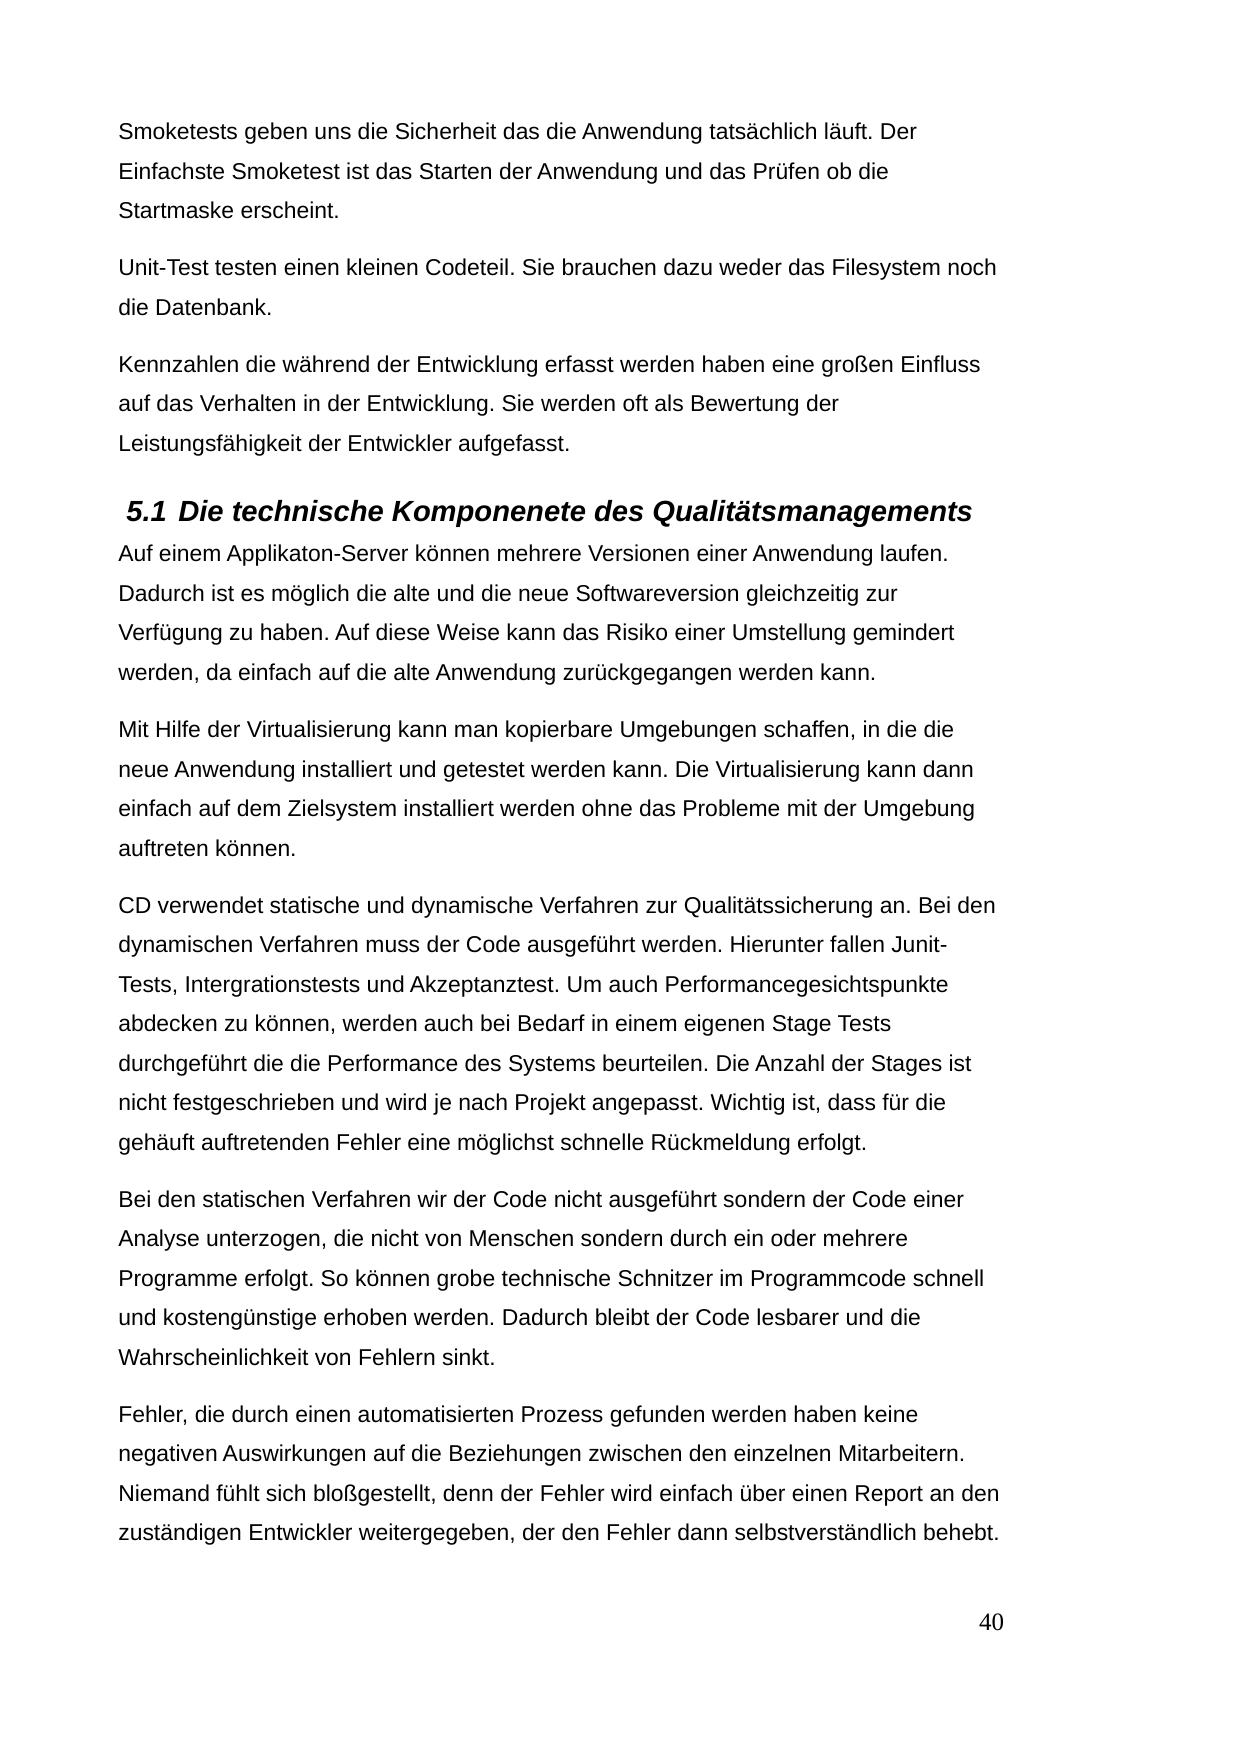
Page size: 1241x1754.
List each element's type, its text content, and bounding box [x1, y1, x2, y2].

text Bei den statischen Verfahren wir der Code nicht ausgeführt sondern der Code einer Analyse unterzogen, die nicht von Menschen sondern durch ein oder mehrere Programme erfolgt. So können grobe technische Schnitzer im Programmcode schnell und kostengünstige erhoben werden. Dadurch bleibt der Code lesbarer und die Wahrscheinlichkeit von Fehlern sinkt. [118, 1186, 1004, 1370]
text Auf einem Applikaton-Server können mehrere Versionen einer Anwendung laufen. Dadurch ist es möglich die alte und die neue Softwareversion gleichzeitig zur Verfügung zu haben. Auf diese Weise kann das Risiko einer Umstellung gemindert werden, da einfach auf die alte Anwendung zurückgegangen werden kann. [118, 540, 1004, 685]
text Smoketests geben uns die Sicherheit das die Anwendung tatsächlich läuft. Der Einfachste Smoketest ist das Starten der Anwendung und das Prüfen ob die Startmaske erscheint. [118, 118, 1004, 223]
text Unit-Test testen einen kleinen Codeteil. Sie brauchen dazu weder das Filesystem noch die Datenbank. [118, 254, 1004, 320]
subtitle Die technische Komponenete des Qualitätsmanagements [118, 494, 1004, 528]
text Mit Hilfe der Virtualisierung kann man kopierbare Umgebungen schaffen, in die die neue Anwendung installiert und getestet werden kann. Die Virtualisierung kann dann einfach auf dem Zielsystem installiert werden ohne das Probleme mit der Umgebung auftreten können. [118, 716, 1004, 861]
text Fehler, die durch einen automatisierten Prozess gefunden werden haben keine negativen Auswirkungen auf die Beziehungen zwischen den einzelnen Mitarbeitern. Niemand fühlt sich bloßgestellt, denn der Fehler wird einfach über einen Report an den zuständigen Entwickler weitergegeben, der den Fehler dann selbstverständlich behebt. [118, 1401, 1004, 1546]
text CD verwendet statische und dynamische Verfahren zur Qualitätssicherung an. Bei den dynamischen Verfahren muss der Code ausgeführt werden. Hierunter fallen Junit-Tests, Intergrationstests und Akzeptanztest. Um auch Performancegesichtspunkte abdecken zu können, werden auch bei Bedarf in einem eigenen Stage Tests durchgeführt die die Performance des Systems beurteilen. Die Anzahl der Stages ist nicht festgeschrieben und wird je nach Projekt angepasst. Wichtig ist, dass für die gehäuft auftretenden Fehler eine möglichst schnelle Rückmeldung erfolgt. [118, 892, 1004, 1155]
text Kennzahlen die während der Entwicklung erfasst werden haben eine großen Einfluss auf das Verhalten in der Entwicklung. Sie werden oft als Bewertung der Leistungsfähigkeit der Entwickler aufgefasst. [118, 351, 1004, 456]
